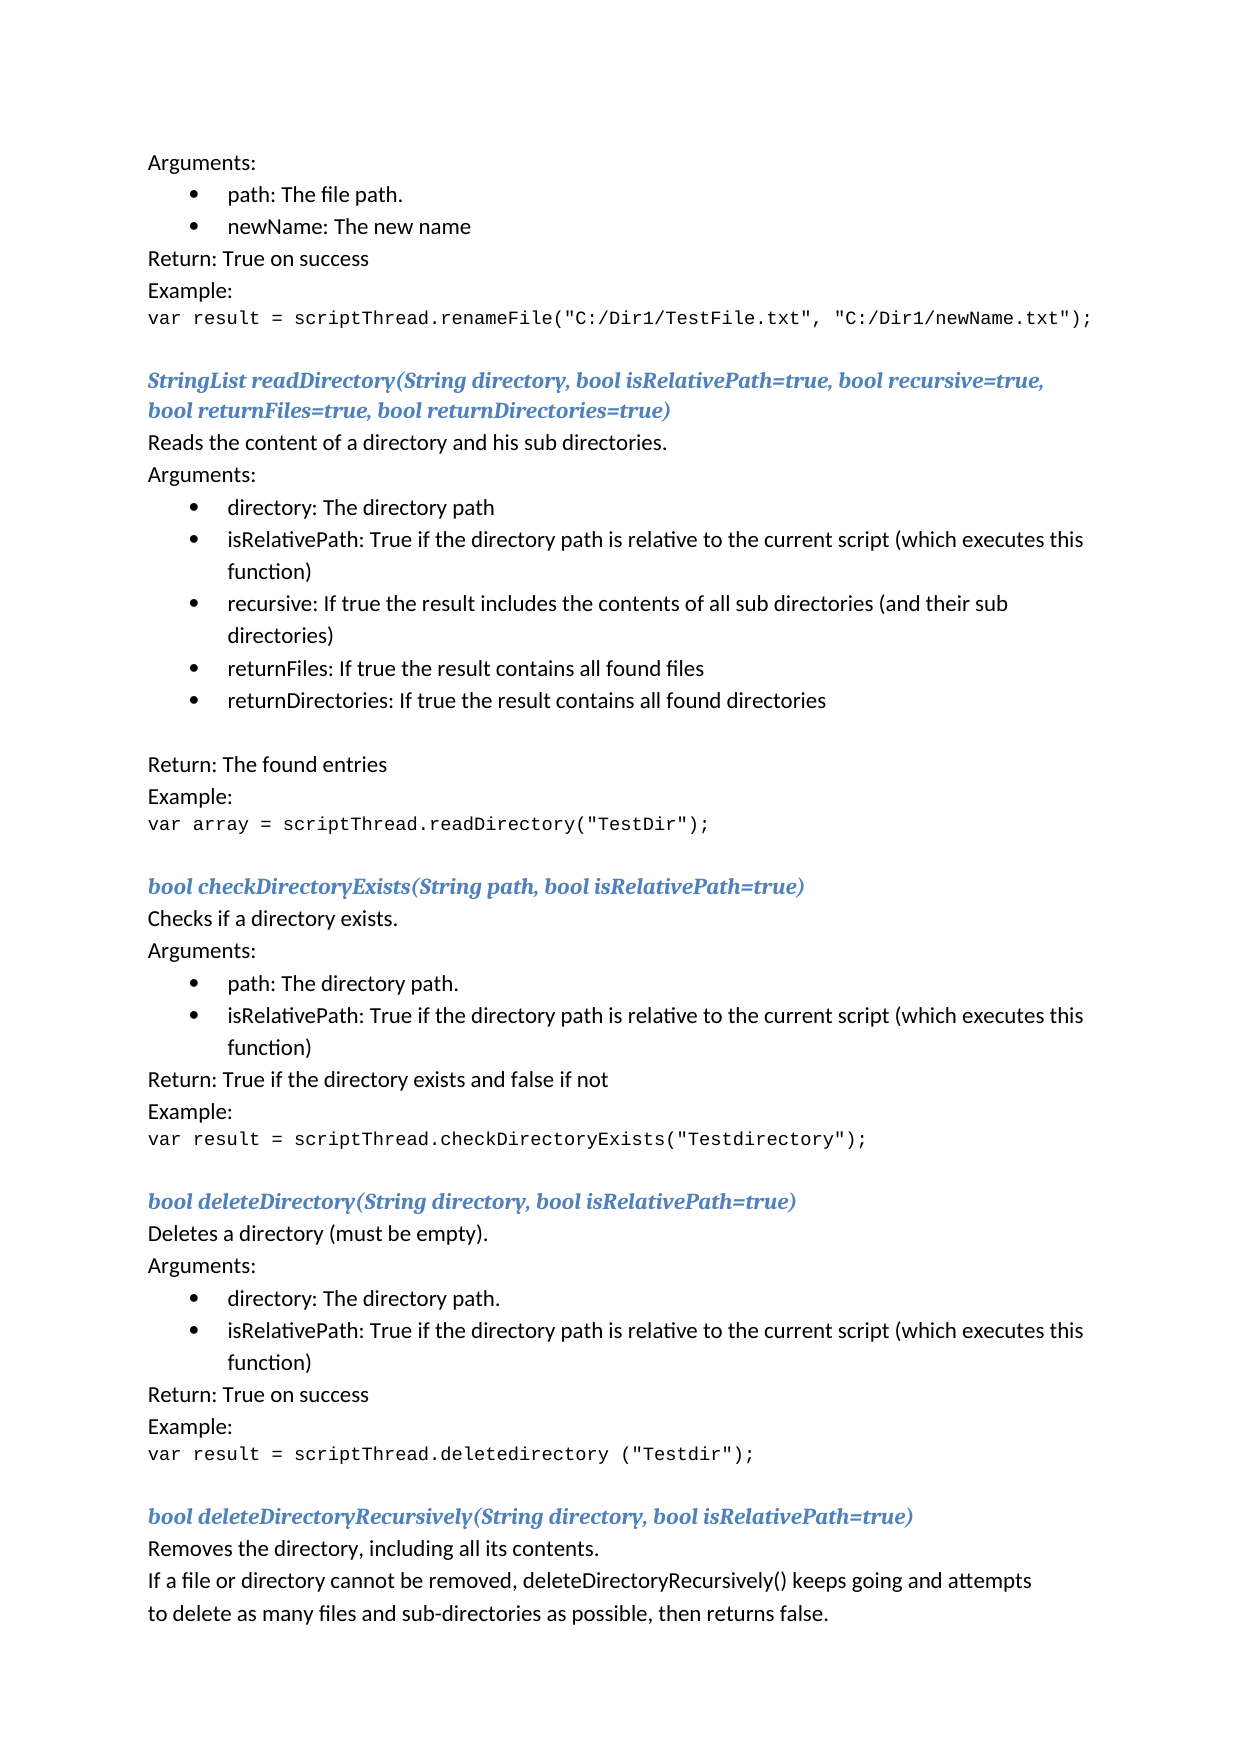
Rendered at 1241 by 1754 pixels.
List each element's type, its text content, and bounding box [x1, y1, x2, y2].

text to delete as many files and sub-directories as possible, then returns false. [148, 1599, 1093, 1627]
list isRelativePath: True if the directory path is relative to the current script (which executes this function) [190, 525, 1093, 585]
text Arguments: [148, 1252, 1093, 1279]
text If a file or directory cannot be removed, deleteDirectoryRecursively() keeps going and attempts [148, 1567, 1093, 1594]
text Example: [148, 276, 1093, 304]
text Example: [148, 1097, 1093, 1126]
text Arguments: [148, 148, 1093, 176]
list newName: The new name [190, 212, 1093, 240]
list returnDirectories: If true the result contains all found directories [190, 686, 1093, 714]
text Return: True if the directory exists and false if not [148, 1065, 1093, 1093]
subtitle bool deleteDirectory(String directory, bool isRelativePath=true) [148, 1189, 1093, 1216]
list directory: The directory path. [190, 1284, 1093, 1312]
text Example: [148, 782, 1093, 811]
list path: The directory path. [190, 969, 1093, 997]
text Example: [148, 1412, 1093, 1441]
list isRelativePath: True if the directory path is relative to the current script (which executes this function) [190, 1316, 1093, 1376]
subtitle bool deleteDirectoryRecursively(String directory, bool isRelativePath=true) [148, 1504, 1093, 1531]
list recursive: If true the result includes the contents of all sub directories (and their sub directories) [190, 589, 1093, 649]
text Reads the content of a directory and his sub directories. [148, 428, 1093, 456]
list returnFiles: If true the result contains all found files [190, 654, 1093, 682]
text Checks if a directory exists. [148, 904, 1093, 932]
text var result = scriptThread.renameFile("C:/Dir1/TestFile.txt", "C:/Dir1/newName.txt"); [148, 308, 1093, 330]
text var result = scriptThread.checkDirectoryExists("Testdirectory"); [148, 1130, 1093, 1151]
text Deletes a directory (must be empty). [148, 1219, 1093, 1247]
list path: The file path. [190, 180, 1093, 208]
text Return: The found entries [148, 750, 1093, 778]
text Return: True on success [148, 1380, 1093, 1408]
text Arguments: [148, 937, 1093, 964]
subtitle bool checkDirectoryExists(String path, bool isRelativePath=true) [148, 874, 1093, 901]
subtitle StringList readDirectory(String directory, bool isRelativePath=true, bool recursive=true, bool returnFiles=true, bool returnDirectories=true) [148, 368, 1093, 424]
text var result = scriptThread.deletedirectory ("Testdir"); [148, 1445, 1093, 1466]
text Removes the directory, including all its contents. [148, 1534, 1093, 1562]
list isRelativePath: True if the directory path is relative to the current script (which executes this function) [190, 1001, 1093, 1061]
text var array = scriptThread.readDirectory("TestDir"); [148, 815, 1093, 836]
text Return: True on success [148, 244, 1093, 272]
list directory: The directory path [190, 493, 1093, 521]
text Arguments: [148, 461, 1093, 489]
